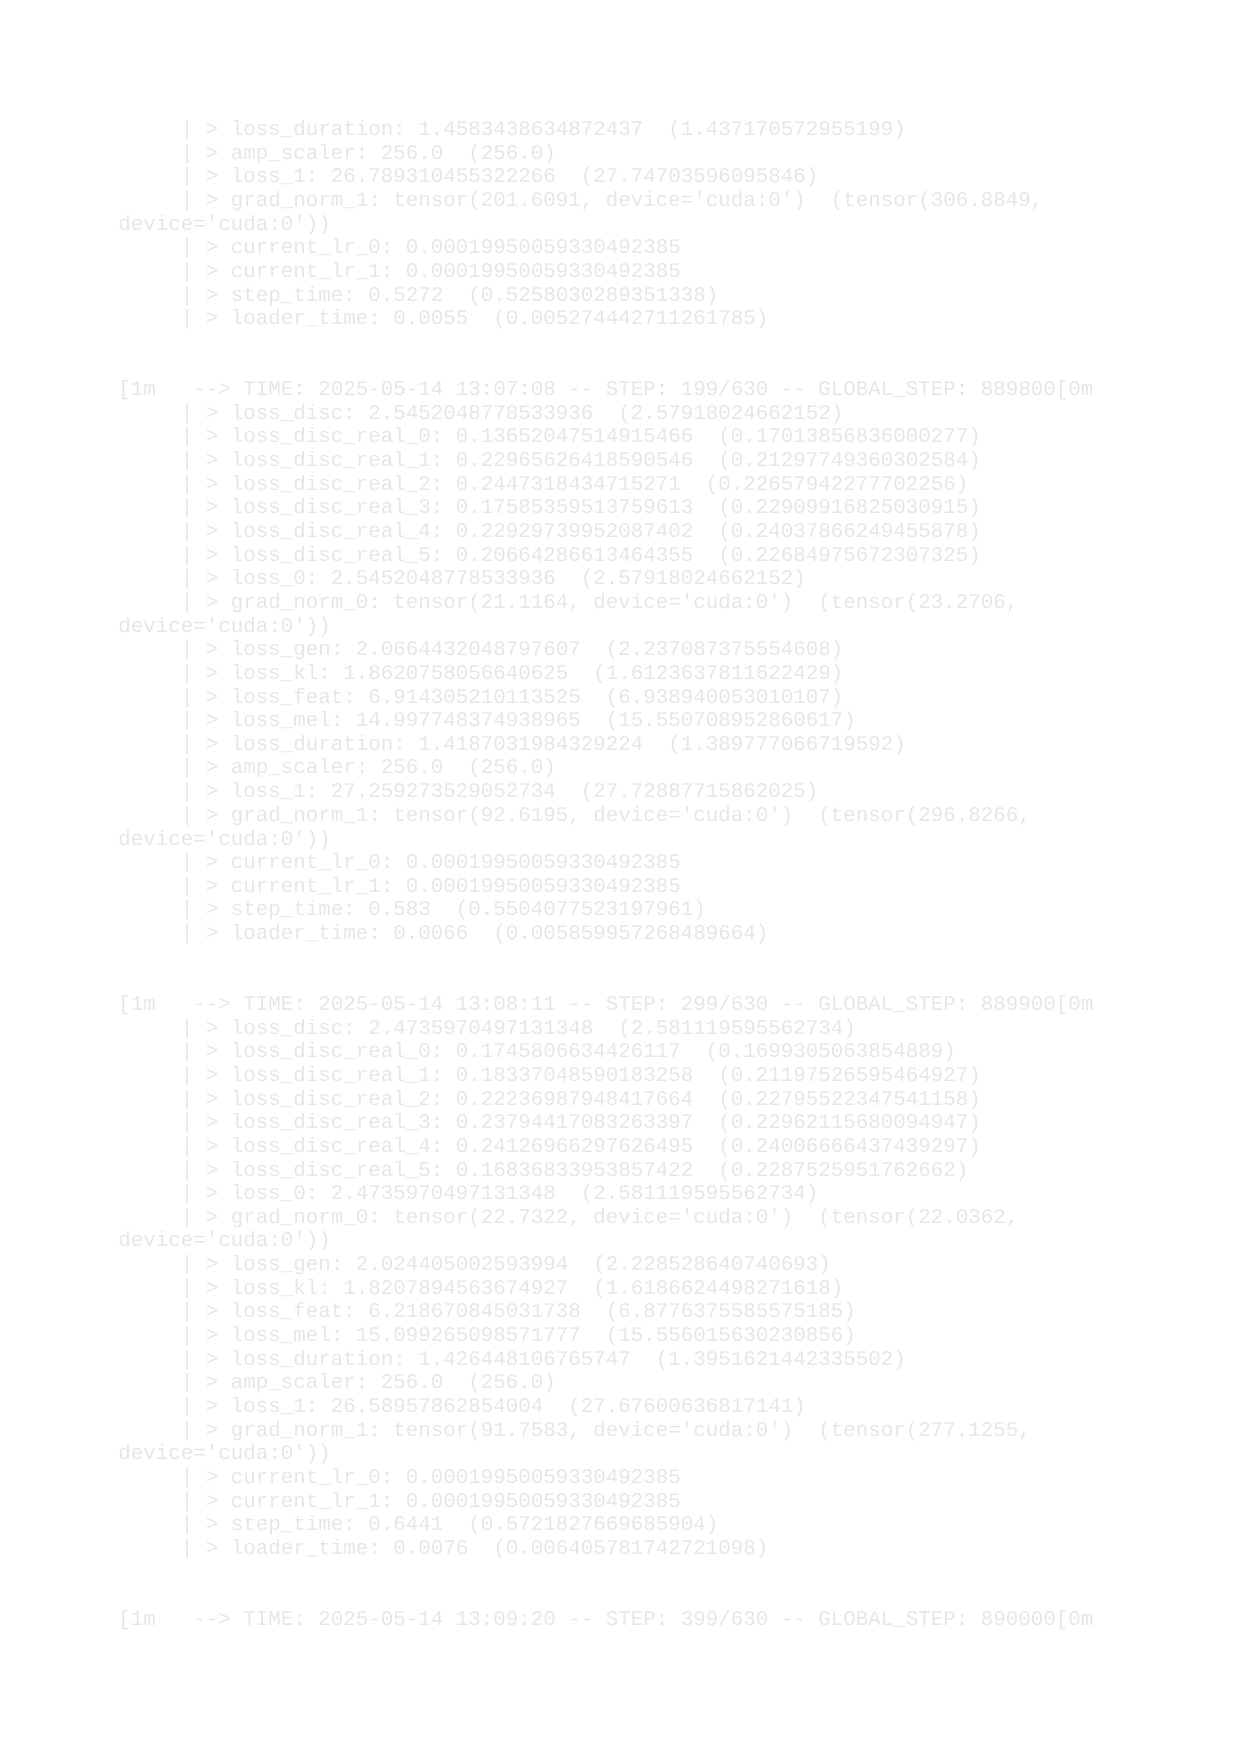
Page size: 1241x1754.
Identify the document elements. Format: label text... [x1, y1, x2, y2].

text | > loss_kl: 1.8207894563674927 (1.6186624498271618) [118, 1277, 1122, 1300]
text | > current_lr_0: 0.00019950059330492385 [118, 1466, 1122, 1489]
text | > current_lr_1: 0.00019950059330492385 [118, 260, 1122, 284]
text [1m --> TIME: 2025-05-14 13:08:11 -- STEP: 299/630 -- GLOBAL_STEP: 889900[0m [118, 993, 1122, 1017]
text [1m --> TIME: 2025-05-14 13:09:20 -- STEP: 399/630 -- GLOBAL_STEP: 890000[0m [118, 1608, 1122, 1631]
text | > loss_disc_real_3: 0.17585359513759613 (0.22909916825030915) [118, 496, 1122, 520]
text | > loss_1: 26.58957862854004 (27.67600636817141) [118, 1395, 1122, 1419]
text | > loader_time: 0.0076 (0.006405781742721098) [118, 1537, 1122, 1561]
text | > amp_scaler: 256.0 (256.0) [118, 757, 1122, 780]
text | > current_lr_1: 0.00019950059330492385 [118, 1489, 1122, 1513]
text | > loss_disc_real_0: 0.13652047514915466 (0.17013856836000277) [118, 426, 1122, 449]
text | > current_lr_1: 0.00019950059330492385 [118, 875, 1122, 898]
text | > grad_norm_1: tensor(201.6091, device='cuda:0') (tensor(306.8849, device='cuda:0')) [118, 189, 1122, 236]
text | > step_time: 0.6441 (0.5721827669685904) [118, 1513, 1122, 1537]
text | > loss_1: 27.259273529052734 (27.72887715862025) [118, 780, 1122, 804]
text | > loss_disc_real_3: 0.23794417083263397 (0.22962115680094947) [118, 1111, 1122, 1135]
text | > grad_norm_0: tensor(22.7322, device='cuda:0') (tensor(22.0362, device='cuda:0')) [118, 1206, 1122, 1253]
text | > loss_1: 26.789310455322266 (27.74703596095846) [118, 165, 1122, 189]
text | > loss_disc_real_5: 0.16836833953857422 (0.2287525951762662) [118, 1158, 1122, 1182]
text | > step_time: 0.583 (0.5504077523197961) [118, 898, 1122, 922]
text | > loss_0: 2.5452048778533936 (2.57918024662152) [118, 567, 1122, 591]
text | > current_lr_0: 0.00019950059330492385 [118, 851, 1122, 875]
text | > loss_disc_real_0: 0.1745806634426117 (0.1699305063854889) [118, 1040, 1122, 1064]
text | > loss_kl: 1.8620758056640625 (1.6123637811622429) [118, 662, 1122, 686]
text | > grad_norm_1: tensor(91.7583, device='cuda:0') (tensor(277.1255, device='cuda:0')) [118, 1419, 1122, 1466]
text | > loss_mel: 14.997748374938965 (15.550708952860617) [118, 709, 1122, 733]
text | > loss_duration: 1.4187031984329224 (1.389777066719592) [118, 733, 1122, 757]
text | > loss_disc_real_1: 0.22965626418590546 (0.21297749360302584) [118, 449, 1122, 473]
text | > loss_gen: 2.0664432048797607 (2.237087375554608) [118, 638, 1122, 662]
text | > loss_duration: 1.4583438634872437 (1.437170572955199) [118, 118, 1122, 142]
text | > amp_scaler: 256.0 (256.0) [118, 1371, 1122, 1395]
text | > current_lr_0: 0.00019950059330492385 [118, 236, 1122, 260]
text | > amp_scaler: 256.0 (256.0) [118, 142, 1122, 165]
text | > loss_disc_real_2: 0.2447318434715271 (0.22657942277702256) [118, 473, 1122, 496]
text | > grad_norm_1: tensor(92.6195, device='cuda:0') (tensor(296.8266, device='cuda:0')) [118, 804, 1122, 851]
text | > loss_feat: 6.914305210113525 (6.938940053010107) [118, 686, 1122, 709]
text | > loss_disc_real_4: 0.24126966297626495 (0.24006666437439297) [118, 1135, 1122, 1158]
text | > loss_disc_real_5: 0.20664286613464355 (0.22684975672307325) [118, 544, 1122, 567]
text | > loss_gen: 2.024405002593994 (2.228528640740693) [118, 1253, 1122, 1277]
text | > loss_disc_real_1: 0.18337048590183258 (0.21197526595464927) [118, 1064, 1122, 1088]
text | > grad_norm_0: tensor(21.1164, device='cuda:0') (tensor(23.2706, device='cuda:0')) [118, 591, 1122, 638]
text | > step_time: 0.5272 (0.5258030289351338) [118, 284, 1122, 307]
text | > loss_0: 2.4735970497131348 (2.581119595562734) [118, 1182, 1122, 1206]
text | > loader_time: 0.0066 (0.005859957268489664) [118, 922, 1122, 946]
text | > loss_feat: 6.218670845031738 (6.8776375585575185) [118, 1300, 1122, 1324]
text | > loss_mel: 15.099265098571777 (15.556015630230856) [118, 1324, 1122, 1348]
text | > loss_disc_real_2: 0.22236987948417664 (0.22795522347541158) [118, 1088, 1122, 1111]
text | > loader_time: 0.0055 (0.005274442711261785) [118, 307, 1122, 331]
text | > loss_disc: 2.5452048778533936 (2.57918024662152) [118, 402, 1122, 426]
text | > loss_duration: 1.426448106765747 (1.3951621442335502) [118, 1348, 1122, 1371]
text [1m --> TIME: 2025-05-14 13:07:08 -- STEP: 199/630 -- GLOBAL_STEP: 889800[0m [118, 378, 1122, 402]
text | > loss_disc_real_4: 0.22929739952087402 (0.24037866249455878) [118, 520, 1122, 544]
text | > loss_disc: 2.4735970497131348 (2.581119595562734) [118, 1017, 1122, 1040]
